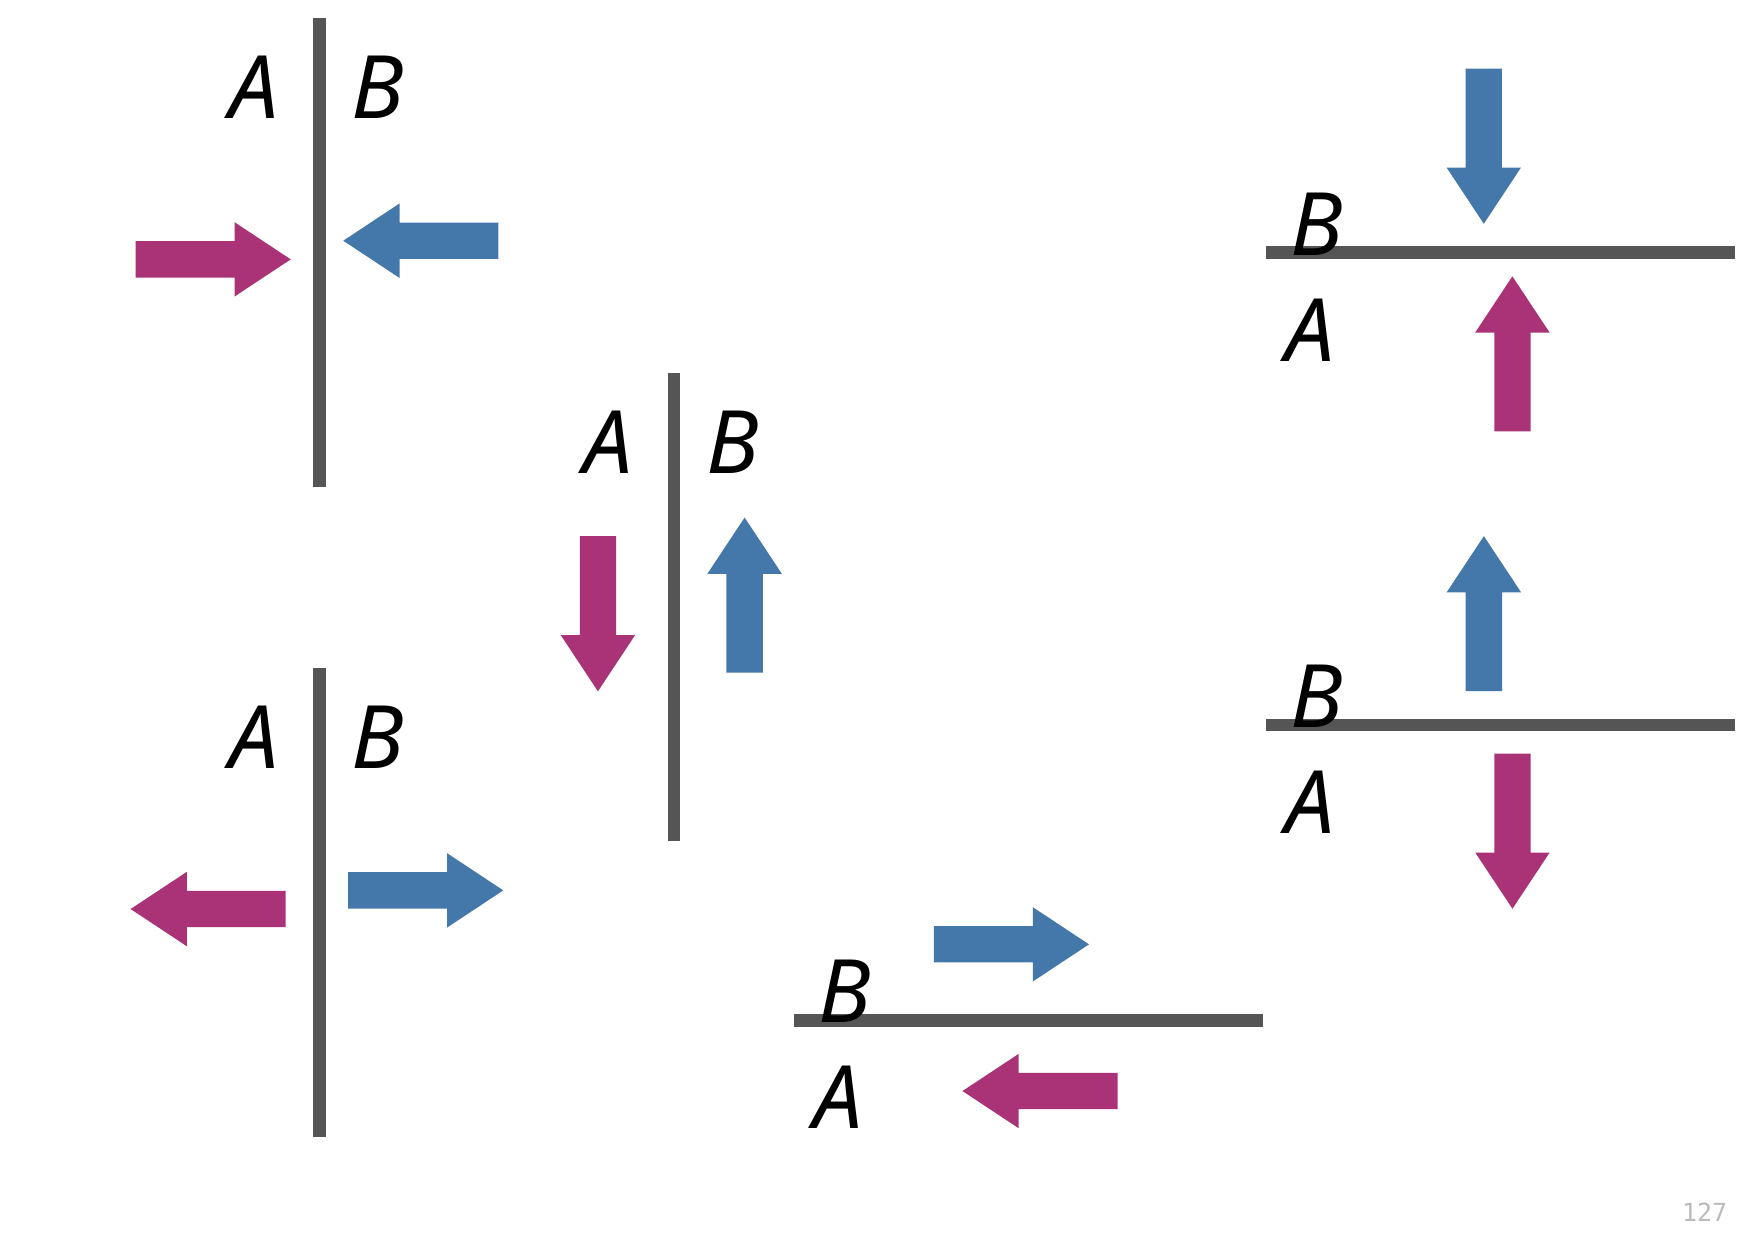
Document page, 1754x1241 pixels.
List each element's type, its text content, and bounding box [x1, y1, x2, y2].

text_box [1446, 536, 1522, 692]
text_box A [568, 372, 662, 475]
text_box [1475, 276, 1550, 432]
text_box [1446, 68, 1522, 224]
text_box B [691, 372, 775, 475]
text_box B [336, 18, 421, 121]
text_box [135, 222, 291, 297]
text_box A [1270, 732, 1364, 835]
text_box A [798, 1027, 892, 1131]
text_box [707, 517, 782, 673]
text_box A [214, 18, 308, 121]
text_box B [1275, 626, 1359, 729]
text_box [343, 203, 499, 278]
text_box A [1270, 260, 1364, 363]
text_box [962, 1053, 1118, 1129]
text_box B [1275, 154, 1359, 257]
text_box [1475, 753, 1550, 909]
text_box A [214, 667, 308, 771]
text_box B [336, 667, 421, 771]
text_box [933, 907, 1089, 982]
text_box [560, 536, 636, 692]
text_box [348, 853, 504, 928]
text_box [130, 871, 286, 947]
text_box B [803, 921, 887, 1025]
